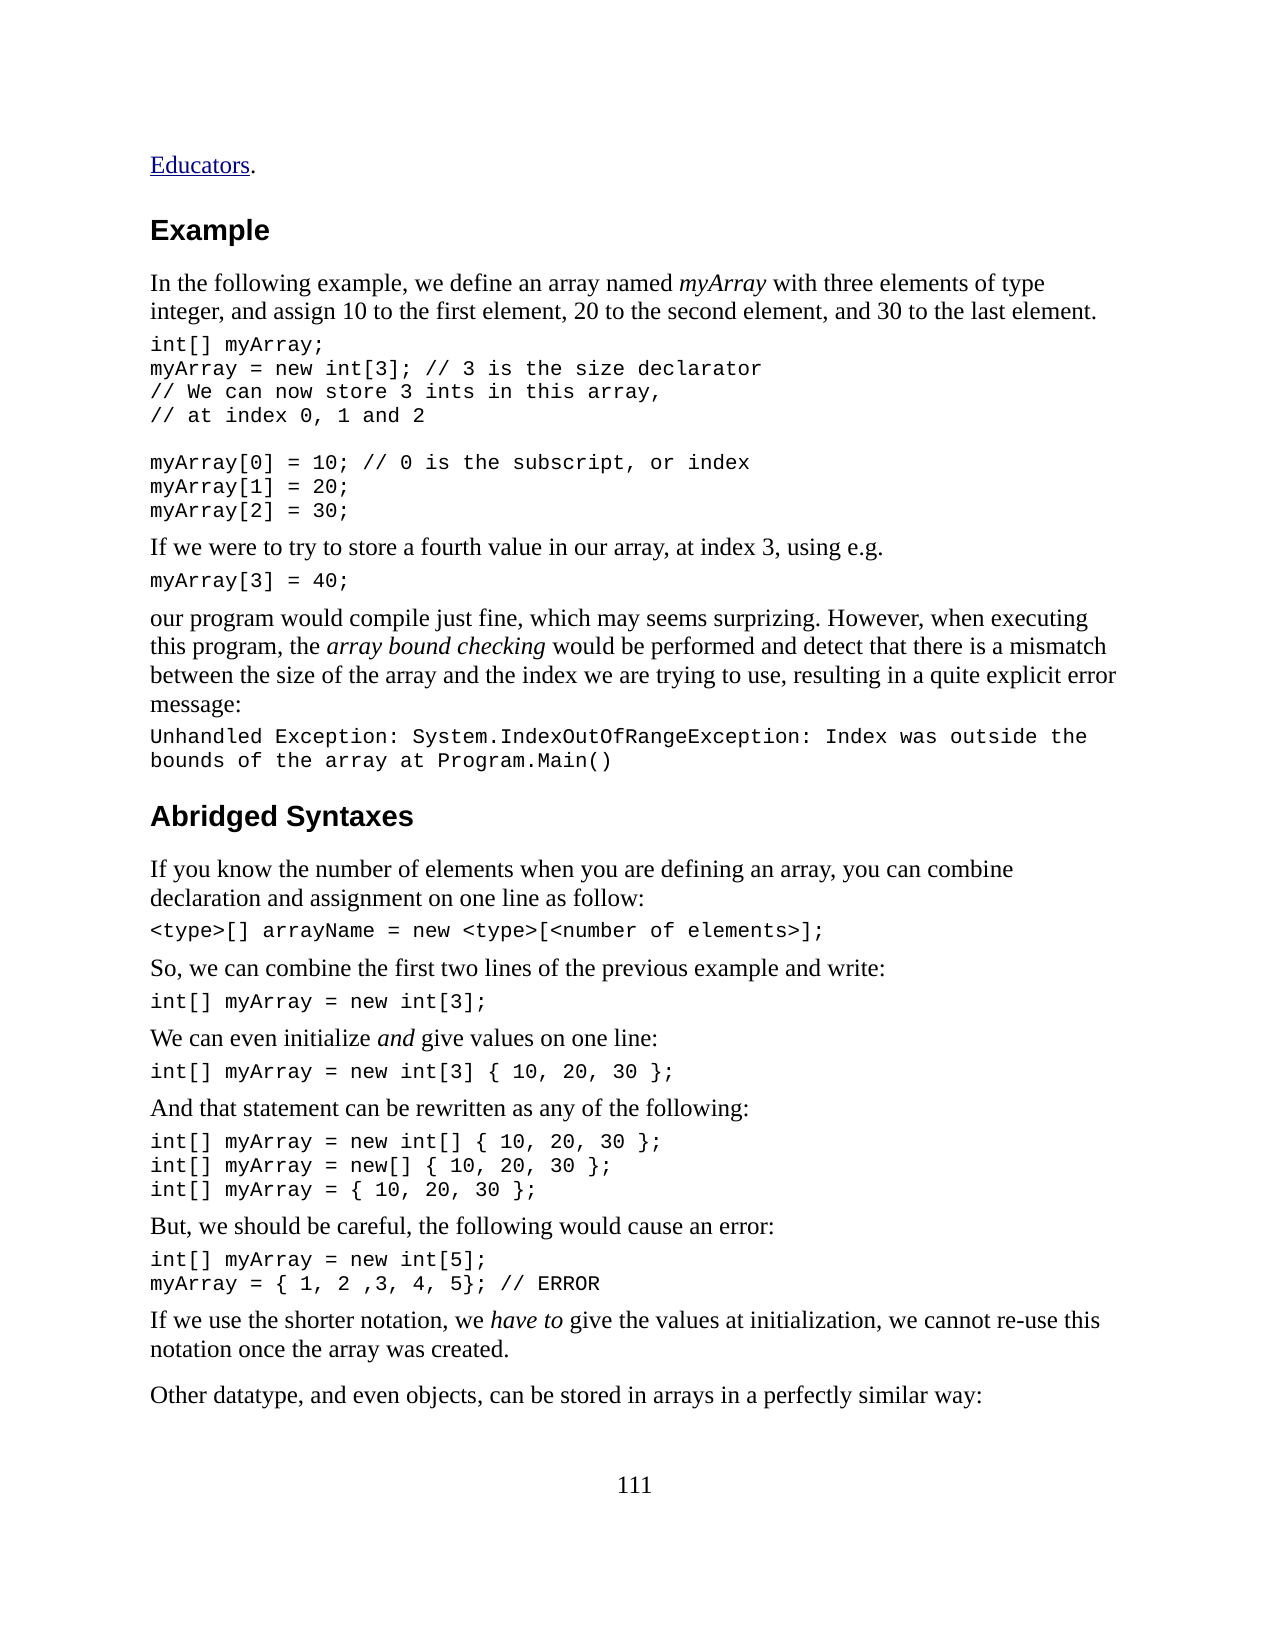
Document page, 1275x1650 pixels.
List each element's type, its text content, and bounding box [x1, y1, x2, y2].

text int[] myArray = new int[] { 10, 20, 30 }; [150, 1131, 1125, 1155]
text Educators. [150, 150, 1125, 179]
text If we were to try to store a fourth value in our array, at index 3, using e.g. [150, 532, 1125, 561]
text int[] myArray; [150, 334, 1125, 358]
subtitle Abridged Syntaxes [150, 799, 1125, 832]
text myArray[0] = 10; // 0 is the subscript, or index [150, 452, 1125, 476]
text int[] myArray = new int[3] { 10, 20, 30 }; [150, 1061, 1125, 1084]
text We can even initialize and give values on one line: [150, 1023, 1125, 1052]
text int[] myArray = { 10, 20, 30 }; [150, 1178, 1125, 1202]
text our program would compile just fine, which may seems surprizing. However, when executing this program, the array bound checking would be performed and detect that there is a mismatch between the size of the array and the index we are trying to use, resulting in a quite explicit error message: [150, 603, 1125, 718]
text myArray = new int[3]; // 3 is the size declarator [150, 358, 1125, 381]
text Unhandled Exception: System.IndexOutOfRangeException: Index was outside the bounds of the array at Program.Main() [150, 727, 1125, 774]
text myArray = { 1, 2 ,3, 4, 5}; // ERROR [150, 1272, 1125, 1296]
text And that statement can be rewritten as any of the following: [150, 1093, 1125, 1122]
text // at index 0, 1 and 2 [150, 405, 1125, 429]
text int[] myArray = new int[3]; [150, 991, 1125, 1014]
text If we use the shorter notation, we have to give the values at initialization, we cannot re-use this notation once the array was created. [150, 1305, 1125, 1363]
text <type>[] arrayName = new <type>[<number of elements>]; [150, 920, 1125, 944]
text So, we can combine the first two lines of the previous example and write: [150, 953, 1125, 982]
text But, we should be careful, the following would cause an error: [150, 1211, 1125, 1240]
text // We can now store 3 ints in this array, [150, 381, 1125, 405]
text In the following example, we define an array named myArray with three elements of type integer, and assign 10 to the first element, 20 to the second element, and 30 to the last element. [150, 268, 1125, 325]
text int[] myArray = new[] { 10, 20, 30 }; [150, 1155, 1125, 1178]
text myArray[3] = 40; [150, 570, 1125, 594]
text If you know the number of elements when you are defining an array, you can combine declaration and assignment on one line as follow: [150, 854, 1125, 911]
text int[] myArray = new int[5]; [150, 1249, 1125, 1272]
text myArray[1] = 20; [150, 476, 1125, 500]
text Other datatype, and even objects, can be stored in arrays in a perfectly similar way: [150, 1381, 1125, 1409]
subtitle Example [150, 213, 1125, 246]
text myArray[2] = 30; [150, 500, 1125, 523]
